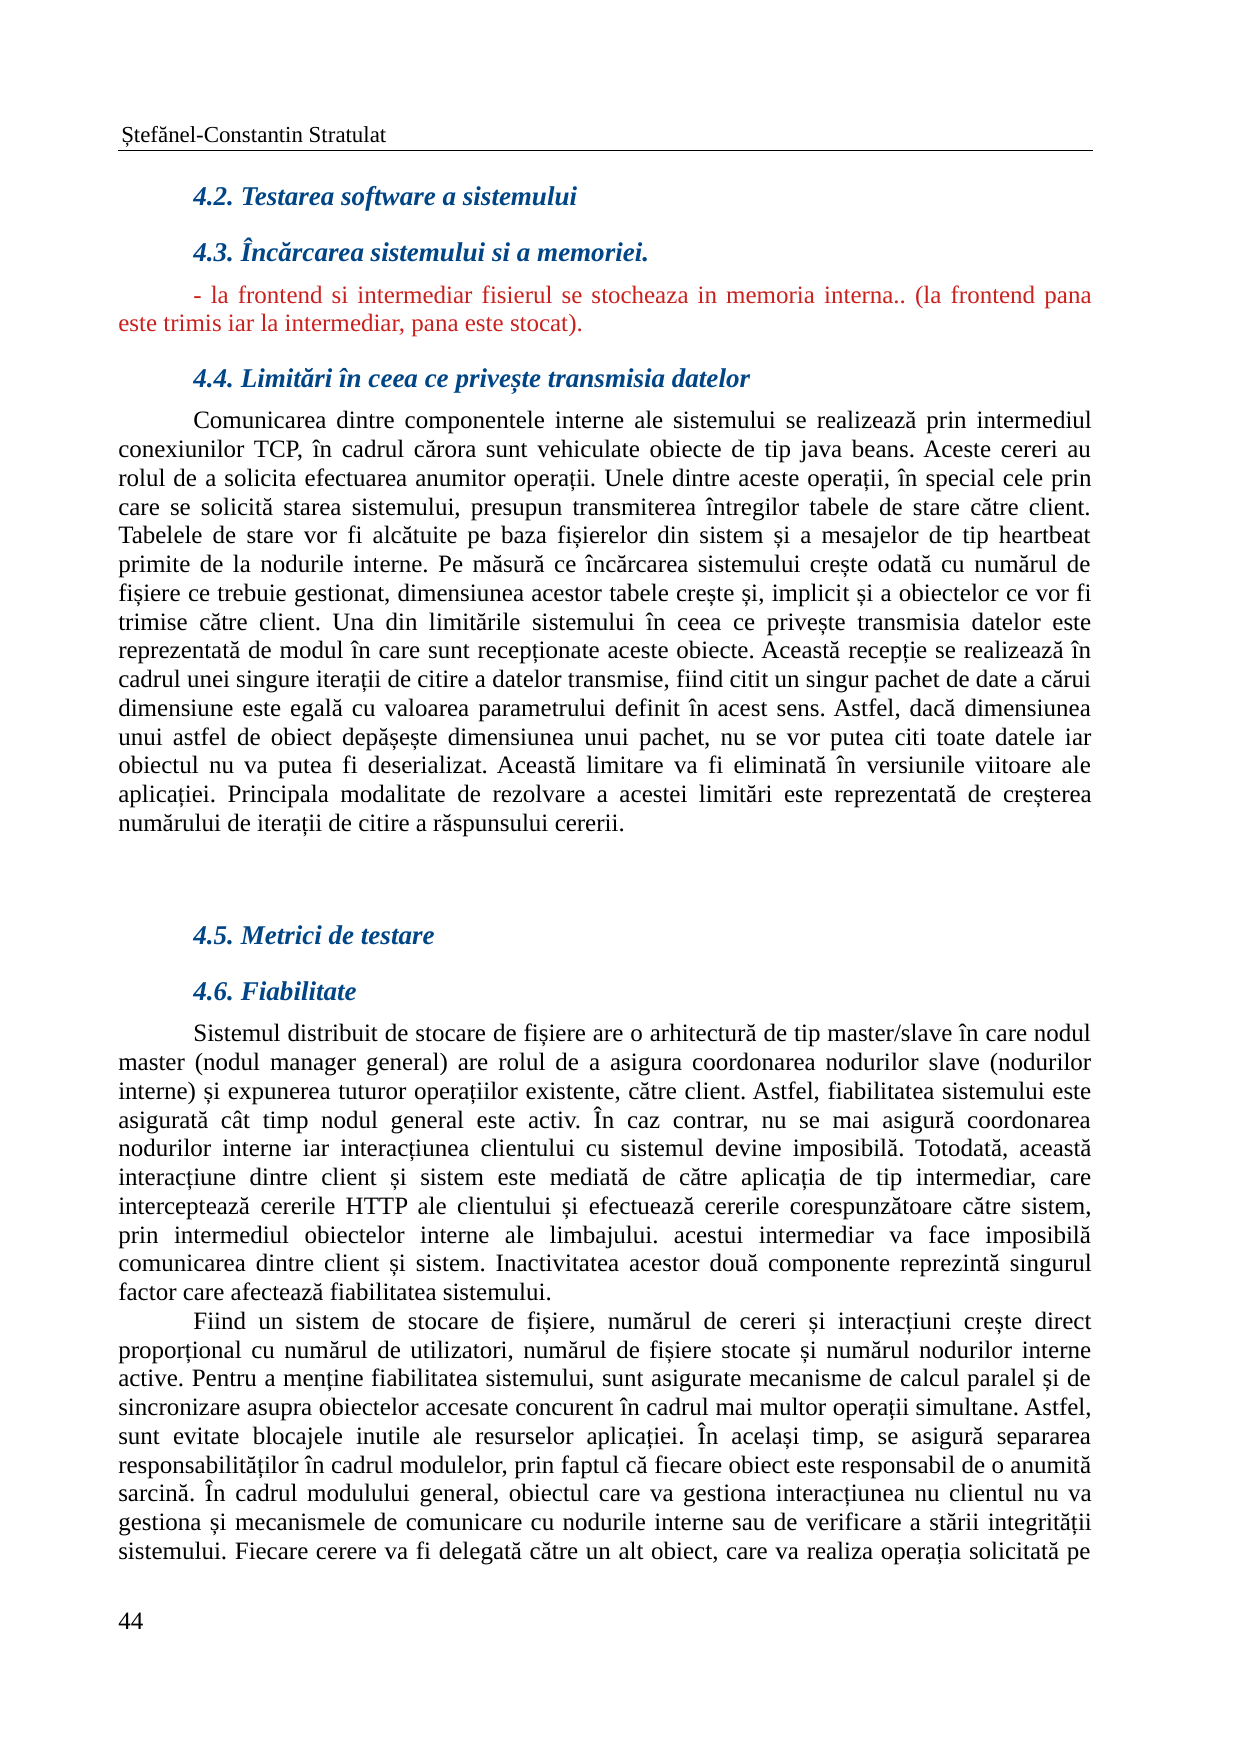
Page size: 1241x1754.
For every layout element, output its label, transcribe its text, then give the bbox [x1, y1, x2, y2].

text Sistemul distribuit de stocare de fișiere are o arhitectură de tip master/slave în care nodul master (nodul manager general) are rolul de a asigura coordonarea nodurilor slave (nodurilor interne) și expunerea tuturor operațiilor existente, către client. Astfel, fiabilitatea sistemului este asigurată cât timp nodul general este activ. În caz contrar, nu se mai asigură coordonarea nodurilor interne iar interacțiunea clientului cu sistemul devine imposibilă. Totodată, această interacțiune dintre client și sistem este mediată de către aplicația de tip intermediar, care interceptează cererile HTTP ale clientului și efectuează cererile corespunzătoare către sistem, prin intermediul obiectelor interne ale limbajului. acestui intermediar va face imposibilă comunicarea dintre client și sistem. Inactivitatea acestor două componente reprezintă singurul factor care afectează fiabilitatea sistemului. [118, 1018, 1093, 1306]
subtitle Încărcarea sistemului si a memoriei. [193, 236, 1093, 267]
text Comunicarea dintre componentele interne ale sistemului se realizează prin intermediul conexiunilor TCP, în cadrul cărora sunt vehiculate obiecte de tip java beans. Aceste cereri au rolul de a solicita efectuarea anumitor operații. Unele dintre aceste operații, în special cele prin care se solicită starea sistemului, presupun transmiterea întregilor tabele de stare către client. Tabelele de stare vor fi alcătuite pe baza fișierelor din sistem și a mesajelor de tip heartbeat primite de la nodurile interne. Pe măsură ce încărcarea sistemului crește odată cu numărul de fișiere ce trebuie gestionat, dimensiunea acestor tabele crește și, implicit și a obiectelor ce vor fi trimise către client. Una din limitările sistemului în ceea ce privește transmisia datelor este reprezentată de modul în care sunt recepționate aceste obiecte. Această recepție se realizează în cadrul unei singure iterații de citire a datelor transmise, fiind citit un singur pachet de date a cărui dimensiune este egală cu valoarea parametrului definit în acest sens. Astfel, dacă dimensiunea unui astfel de obiect depășește dimensiunea unui pachet, nu se vor putea citi toate datele iar obiectul nu va putea fi deserializat. Această limitare va fi eliminată în versiunile viitoare ale aplicației. Principala modalitate de rezolvare a acestei limitări este reprezentată de creșterea numărului de iterații de citire a răspunsului cererii. [118, 406, 1093, 837]
text Fiind un sistem de stocare de fișiere, numărul de cereri și interacțiuni crește direct proporțional cu numărul de utilizatori, numărul de fișiere stocate și numărul nodurilor interne active. Pentru a menține fiabilitatea sistemului, sunt asigurate mecanisme de calcul paralel și de sincronizare asupra obiectelor accesate concurent în cadrul mai multor operații simultane. Astfel, sunt evitate blocajele inutile ale resurselor aplicației. În același timp, se asigură separarea responsabilităților în cadrul modulelor, prin faptul că fiecare obiect este responsabil de o anumită sarcină. În cadrul modulului general, obiectul care va gestiona interacțiunea nu clientul nu va gestiona și mecanismele de comunicare cu nodurile interne sau de verificare a stării integrității sistemului. Fiecare cerere va fi delegată către un alt obiect, care va realiza operația solicitată pe [118, 1306, 1093, 1565]
subtitle Metrici de testare [193, 919, 1093, 950]
subtitle Fiabilitate [193, 975, 1093, 1006]
text - la frontend si intermediar fisierul se stocheaza in memoria interna.. (la frontend pana este trimis iar la intermediar, pana este stocat). [118, 280, 1093, 337]
subtitle Limitări în ceea ce privește transmisia datelor [193, 362, 1093, 393]
subtitle Testarea software a sistemului [193, 180, 1093, 211]
